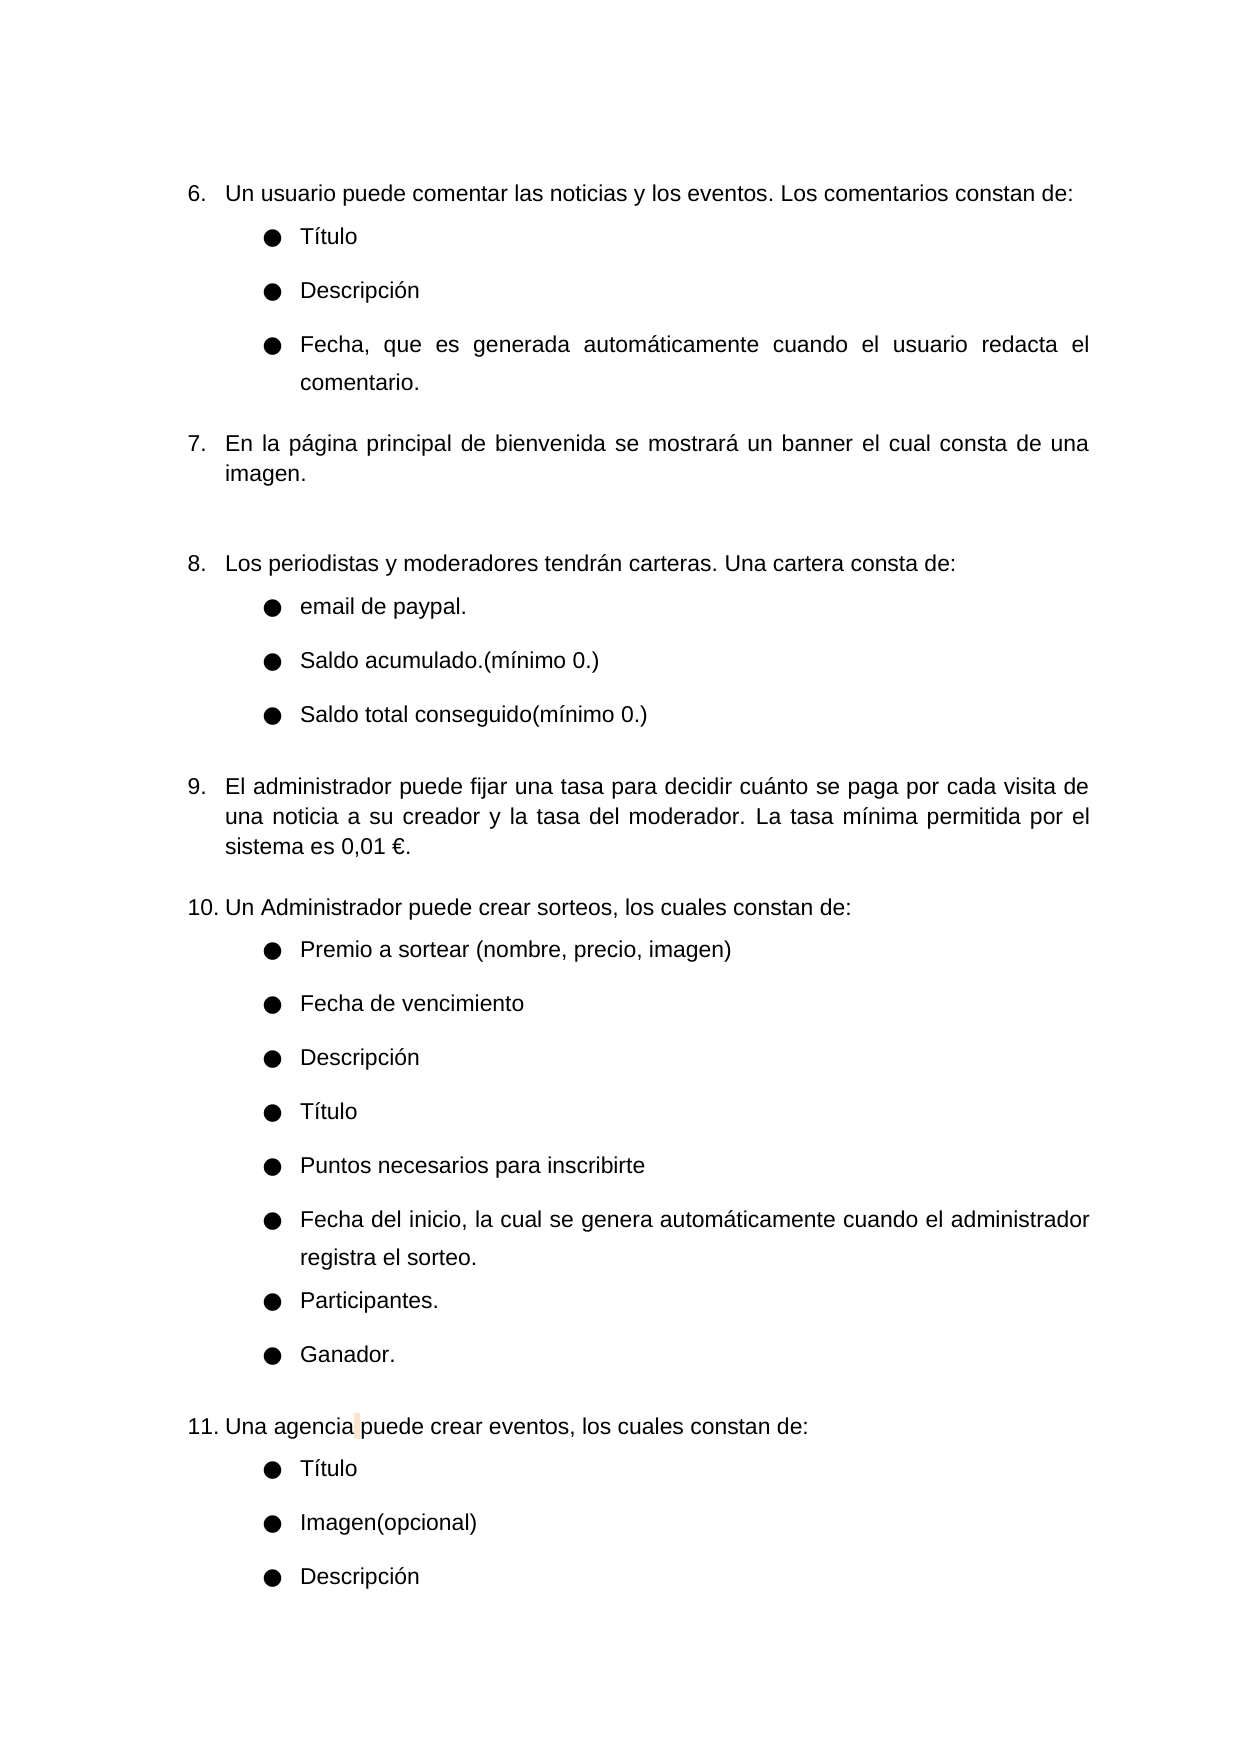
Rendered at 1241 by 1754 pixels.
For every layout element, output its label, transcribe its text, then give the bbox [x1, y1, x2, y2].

list Fecha de vencimiento [262, 978, 1090, 1025]
list Fecha del inicio, la cual se genera automáticamente cuando el administrador registra el sorteo. [262, 1193, 1090, 1271]
list Ganador. [262, 1328, 1090, 1376]
list Un Administrador puede crear sorteos, los cuales constan de: [187, 893, 1090, 920]
list Participantes. [262, 1274, 1090, 1322]
list Título [262, 1086, 1090, 1133]
list Saldo acumulado.(mínimo 0.) [262, 634, 1090, 682]
list Descripción [262, 264, 1090, 311]
list Descripción [262, 1551, 1090, 1598]
list El administrador puede fijar una tasa para decidir cuánto se paga por cada visita de una noticia a su creador y la tasa del moderador. La tasa mínima permitida por el sistema es 0,01 €. [187, 773, 1090, 859]
list Descripción [262, 1032, 1090, 1079]
list Un usuario puede comentar las noticias y los eventos. Los comentarios constan de: [187, 180, 1090, 207]
list Los periodistas y moderadores tendrán carteras. Una cartera consta de: [187, 550, 1090, 577]
list Imagen(opcional) [262, 1497, 1090, 1544]
list Saldo total conseguido(mínimo 0.) [262, 688, 1090, 736]
list Título [262, 210, 1090, 257]
list Premio a sortear (nombre, precio, imagen) [262, 924, 1090, 971]
list En la página principal de bienvenida se mostrará un banner el cual consta de una imagen. [187, 429, 1090, 486]
list email de paypal. [262, 581, 1090, 628]
list Fecha, que es generada automáticamente cuando el usuario redacta el comentario. [262, 318, 1090, 396]
list Puntos necesarios para inscribirte [262, 1139, 1090, 1187]
list Una agencia puede crear eventos, los cuales constan de: [187, 1413, 1090, 1439]
list Título [262, 1443, 1090, 1490]
